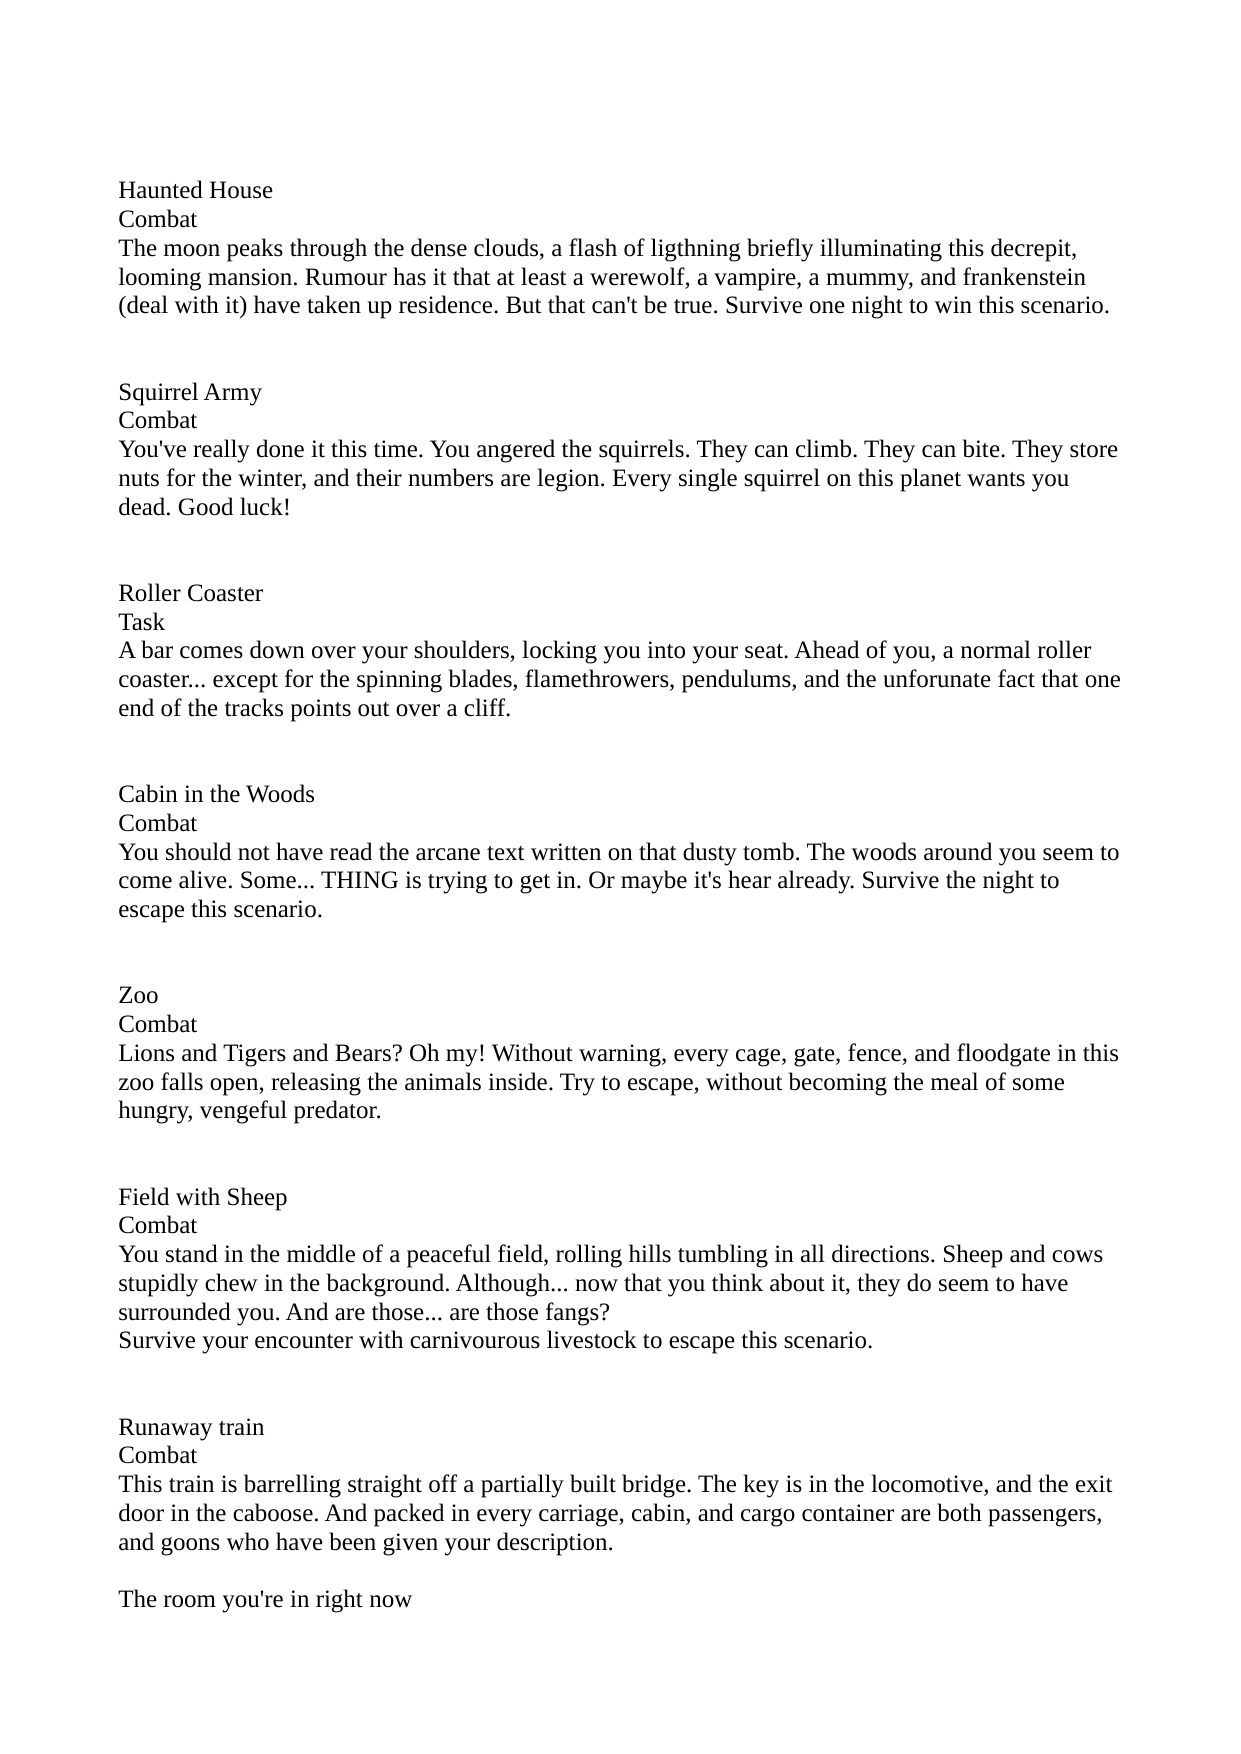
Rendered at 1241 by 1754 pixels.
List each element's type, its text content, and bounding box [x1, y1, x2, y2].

text You've really done it this time. You angered the squirrels. They can climb. They can bite. They store nuts for the winter, and their numbers are legion. Every single squirrel on this planet wants you dead. Good luck! [118, 434, 1122, 521]
text Lions and Tigers and Bears? Oh my! Without warning, every cage, gate, fence, and floodgate in this zoo falls open, releasing the animals inside. Try to escape, without becoming the meal of some hungry, vengeful predator. [118, 1038, 1122, 1124]
text Squirrel Army [118, 377, 1122, 406]
text Combat [118, 1009, 1122, 1038]
text Runaway train [118, 1412, 1122, 1441]
text The moon peaks through the dense clouds, a flash of ligthning briefly illuminating this decrepit, looming mansion. Rumour has it that at least a werewolf, a vampire, a mummy, and frankenstein (deal with it) have taken up residence. But that can't be true. Survive one night to win this scenario. [118, 233, 1122, 319]
text Combat [118, 808, 1122, 837]
text Haunted House [118, 176, 1122, 204]
text A bar comes down over your shoulders, locking you into your seat. Ahead of you, a normal roller coaster... except for the spinning blades, flamethrowers, pendulums, and the unforunate fact that one end of the tracks points out over a cliff. [118, 636, 1122, 722]
text Combat This train is barrelling straight off a partially built bridge. The key is in the locomotive, and the exit door in the caboose. And packed in every carriage, cabin, and cargo container are both passengers, and goons who have been given your description. [118, 1441, 1122, 1556]
text The room you're in right now [118, 1584, 1122, 1613]
text Task [118, 607, 1122, 636]
text You stand in the middle of a peaceful field, rolling hills tumbling in all directions. Sheep and cows stupidly chew in the background. Although... now that you think about it, they do seem to have surrounded you. And are those... are those fangs? [118, 1239, 1122, 1326]
text Field with Sheep [118, 1182, 1122, 1211]
text Combat [118, 406, 1122, 434]
text Roller Coaster [118, 578, 1122, 607]
text Combat [118, 204, 1122, 233]
text Zoo [118, 981, 1122, 1009]
text You should not have read the arcane text written on that dusty tomb. The woods around you seem to come alive. Some... THING is trying to get in. Or maybe it's hear already. Survive the night to escape this scenario. [118, 837, 1122, 923]
text Survive your encounter with carnivourous livestock to escape this scenario. [118, 1326, 1122, 1354]
text Combat [118, 1211, 1122, 1239]
text Cabin in the Woods [118, 779, 1122, 808]
